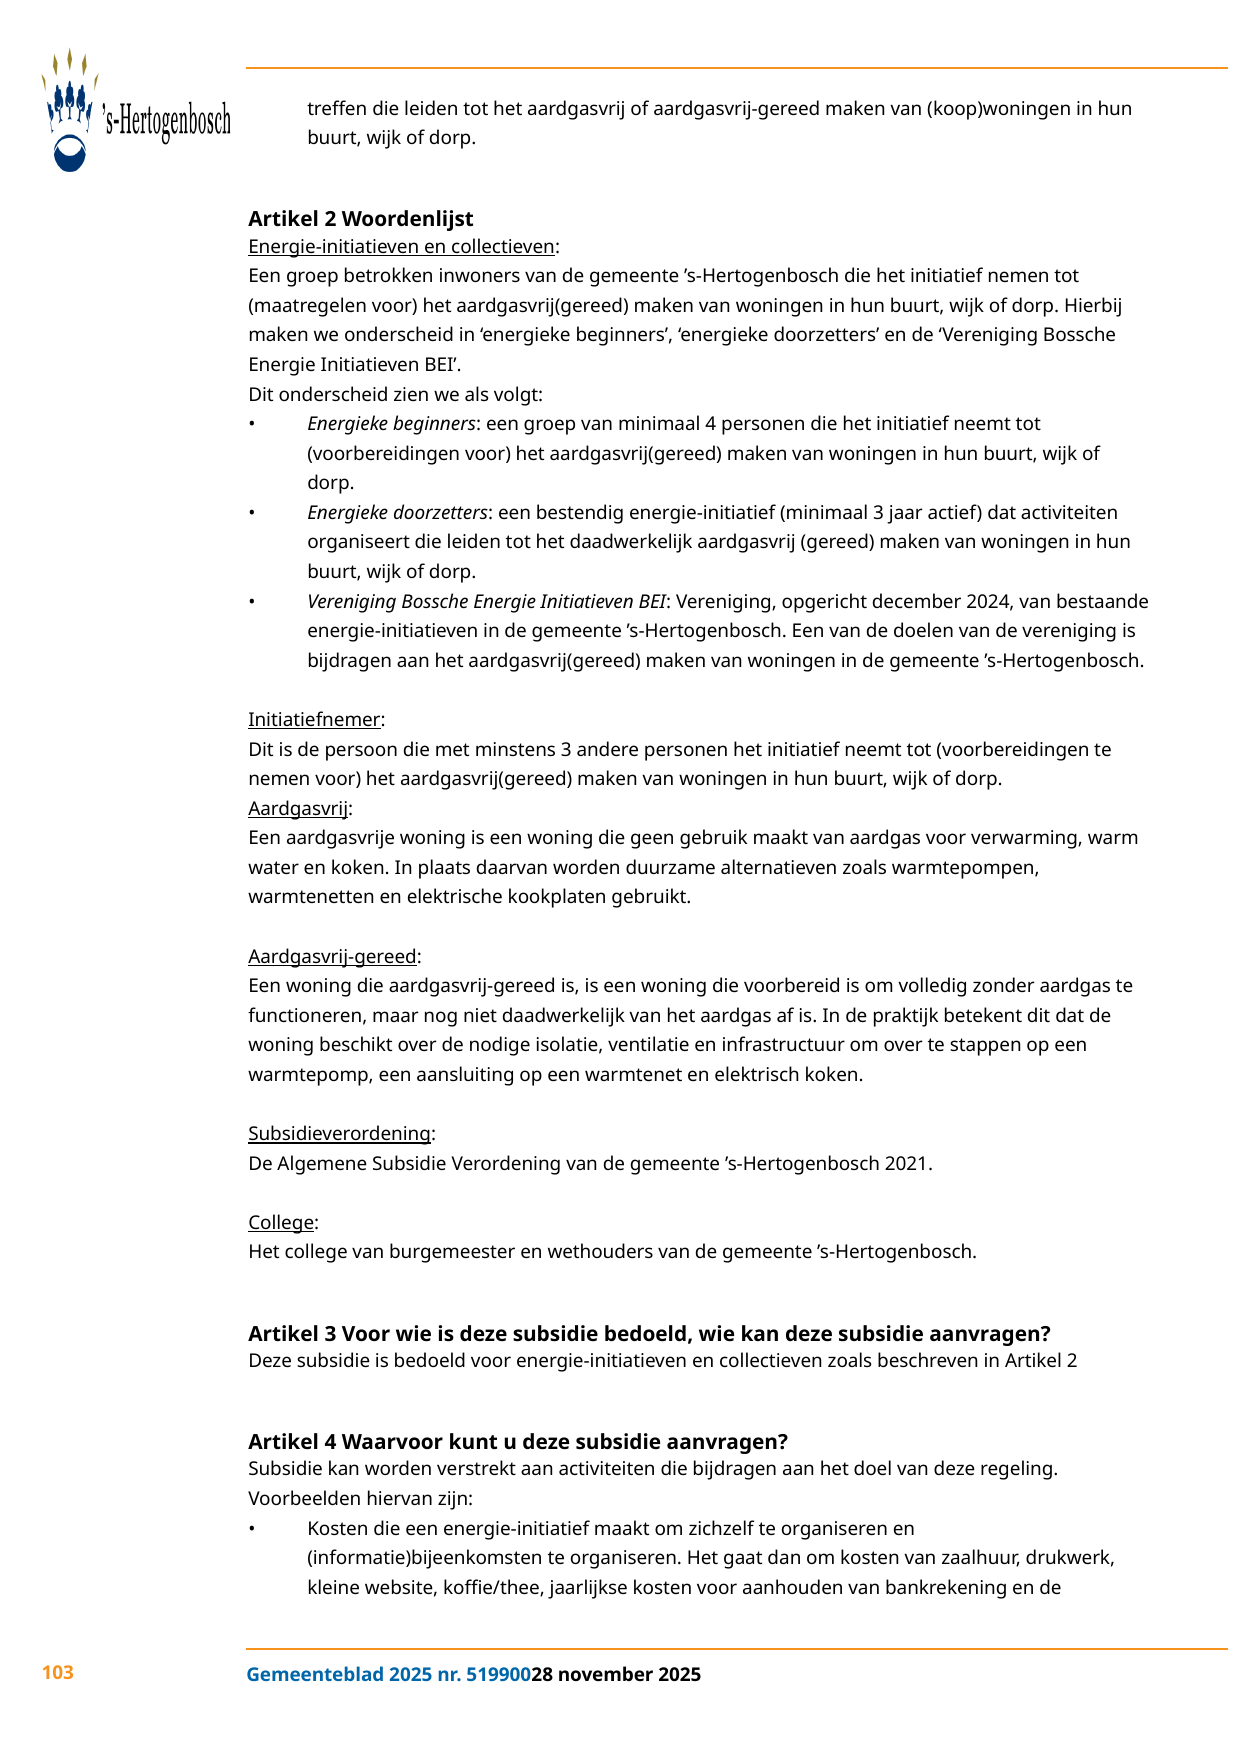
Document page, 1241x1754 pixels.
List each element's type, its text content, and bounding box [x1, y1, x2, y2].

text Dit onderscheid zien we als volgt: [248, 381, 1152, 406]
list treffen die leiden tot het aardgasvrij of aardgasvrij-gereed maken van (koop)woningen in hun buurt, wijk of dorp. [248, 95, 1152, 150]
text Subsidieverordening: [248, 1120, 1152, 1146]
text Artikel 4 Waarvoor kunt u deze subsidie aanvragen? [248, 1427, 1152, 1456]
text Aardgasvrij-gereed: [248, 943, 1152, 968]
picture [41, 47, 231, 172]
text Aardgasvrij: [248, 795, 1152, 821]
list Kosten die een energie-initiatief maakt om zichzelf te organiseren en (informatie)bijeenkomsten te organiseren. Het gaat dan om kosten van zaalhuur, drukwerk, kleine website, koffie/thee, jaarlijkse kosten voor aanhouden van bankrekening en de [248, 1515, 1152, 1599]
list Energieke beginners: een groep van minimaal 4 personen die het initiatief neemt tot (voorbereidingen voor) het aardgasvrij(gereed) maken van woningen in hun buurt, wijk of dorp. [248, 410, 1152, 495]
text Deze subsidie is bedoeld voor energie-initiatieven en collectieven zoals beschreven in Artikel 2 [248, 1347, 1152, 1373]
text Een groep betrokken inwoners van de gemeente ’s-Hertogenbosch die het initiatief nemen tot (maatregelen voor) het aardgasvrij(gereed) maken van woningen in hun buurt, wijk of dorp. Hierbij maken we onderscheid in ‘energieke beginners’, ‘energieke doorzetters’ en de ‘Vereniging Bossche Energie Initiatieven BEI’. [248, 262, 1152, 377]
list Energieke doorzetters: een bestendig energie-initiatief (minimaal 3 jaar actief) dat activiteiten organiseert die leiden tot het daadwerkelijk aardgasvrij (gereed) maken van woningen in hun buurt, wijk of dorp. [248, 499, 1152, 584]
text Energie-initiatieven en collectieven: [248, 233, 1152, 258]
text Het college van burgemeester en wethouders van de gemeente ’s-Hertogenbosch. [248, 1239, 1152, 1264]
text Dit is de persoon die met minstens 3 andere personen het initiatief neemt tot (voorbereidingen te nemen voor) het aardgasvrij(gereed) maken van woningen in hun buurt, wijk of dorp. [248, 736, 1152, 791]
text Subsidie kan worden verstrekt aan activiteiten die bijdragen aan het doel van deze regeling. Voorbeelden hiervan zijn: [248, 1456, 1152, 1511]
text College: [248, 1209, 1152, 1235]
text Een aardgasvrije woning is een woning die geen gebruik maakt van aardgas voor verwarming, warm water en koken. In plaats daarvan worden duurzame alternatieven zoals warmtepompen, warmtenetten en elektrische kookplaten gebruikt. [248, 824, 1152, 909]
text De Algemene Subsidie Verordening van de gemeente ’s-Hertogenbosch 2021. [248, 1150, 1152, 1176]
text Artikel 3 Voor wie is deze subsidie bedoeld, wie kan deze subsidie aanvragen? [248, 1319, 1152, 1347]
text Initiatiefnemer: [248, 706, 1152, 732]
text Een woning die aardgasvrij-gereed is, is een woning die voorbereid is om volledig zonder aardgas te functioneren, maar nog niet daadwerkelijk van het aardgas af is. In de praktijk betekent dit dat de woning beschikt over de nodige isolatie, ventilatie en infrastructuur om over te stappen op een warmtepomp, een aansluiting op een warmtenet en elektrisch koken. [248, 972, 1152, 1087]
text Artikel 2 Woordenlijst [248, 204, 1152, 233]
list Vereniging Bossche Energie Initiatieven BEI: Vereniging, opgericht december 2024, van bestaande energie-initiatieven in de gemeente ’s-Hertogenbosch. Een van de doelen van de vereniging is bijdragen aan het aardgasvrij(gereed) maken van woningen in de gemeente ’s-Hertogenbosch. [248, 588, 1152, 673]
